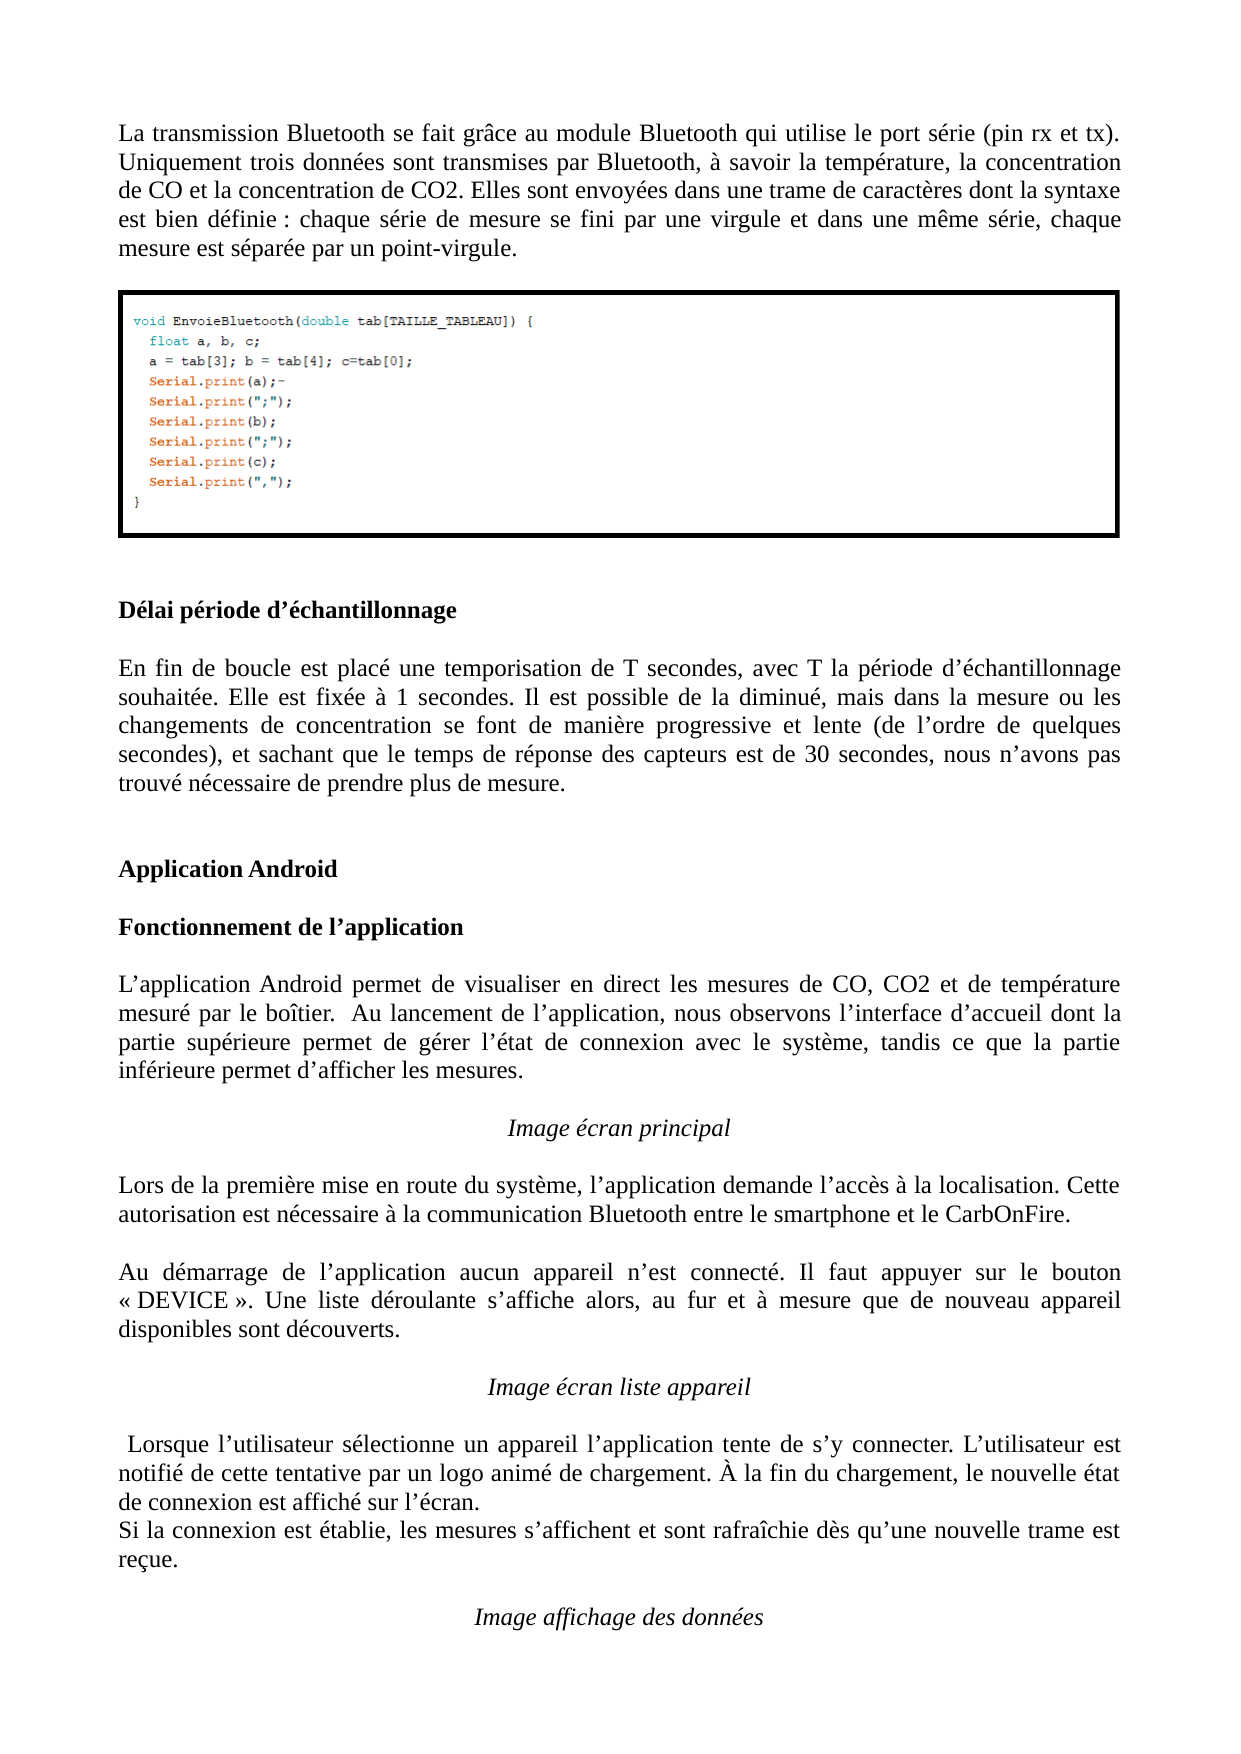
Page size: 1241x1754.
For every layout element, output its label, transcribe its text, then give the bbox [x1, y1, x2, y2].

text En fin de boucle est placé une temporisation de T secondes, avec T la période d’échantillonnage souhaitée. Elle est fixée à 1 secondes. Il est possible de la diminué, mais dans la mesure ou les changements de concentration se font de manière progressive et lente (de l’ordre de quelques secondes), et sachant que le temps de réponse des capteurs est de 30 secondes, nous n’avons pas trouvé nécessaire de prendre plus de mesure. [118, 653, 1122, 797]
text Lorsque l’utilisateur sélectionne un appareil l’application tente de s’y connecter. L’utilisateur est notifié de cette tentative par un logo animé de chargement. À la fin du chargement, le nouvelle état de connexion est affiché sur l’écran. [118, 1429, 1122, 1515]
text Lors de la première mise en route du système, l’application demande l’accès à la localisation. Cette autorisation est nécessaire à la communication Bluetooth entre le smartphone et le CarbOnFire. [118, 1170, 1122, 1228]
text La transmission Bluetooth se fait grâce au module Bluetooth qui utilise le port série (pin rx et tx). Uniquement trois données sont transmises par Bluetooth, à savoir la température, la concentration de CO et la concentration de CO2. Elles sont envoyées dans une trame de caractères dont la syntaxe est bien définie : chaque série de mesure se fini par une virgule et dans une même série, chaque mesure est séparée par un point-virgule. [118, 118, 1122, 262]
text Image écran liste appareil [118, 1372, 1122, 1400]
text Image affichage des données [118, 1602, 1122, 1630]
text Délai période d’échantillonnage [118, 595, 1122, 624]
text Image écran principal [118, 1113, 1122, 1142]
text Application Android [118, 854, 1122, 883]
text Au démarrage de l’application aucun appareil n’est connecté. Il faut appuyer sur le bouton « DEVICE ». Une liste déroulante s’affiche alors, au fur et à mesure que de nouveau appareil disponibles sont découverts. [118, 1257, 1122, 1343]
text Si la connexion est établie, les mesures s’affichent et sont rafraîchie dès qu’une nouvelle trame est reçue. [118, 1515, 1122, 1573]
text L’application Android permet de visualiser en direct les mesures de CO, CO2 et de température mesuré par le boîtier. Au lancement de l’application, nous observons l’interface d’accueil dont la partie supérieure permet de gérer l’état de connexion avec le système, tandis ce que la partie inférieure permet d’afficher les mesures. [118, 969, 1122, 1084]
text Fonctionnement de l’application [118, 912, 1122, 940]
